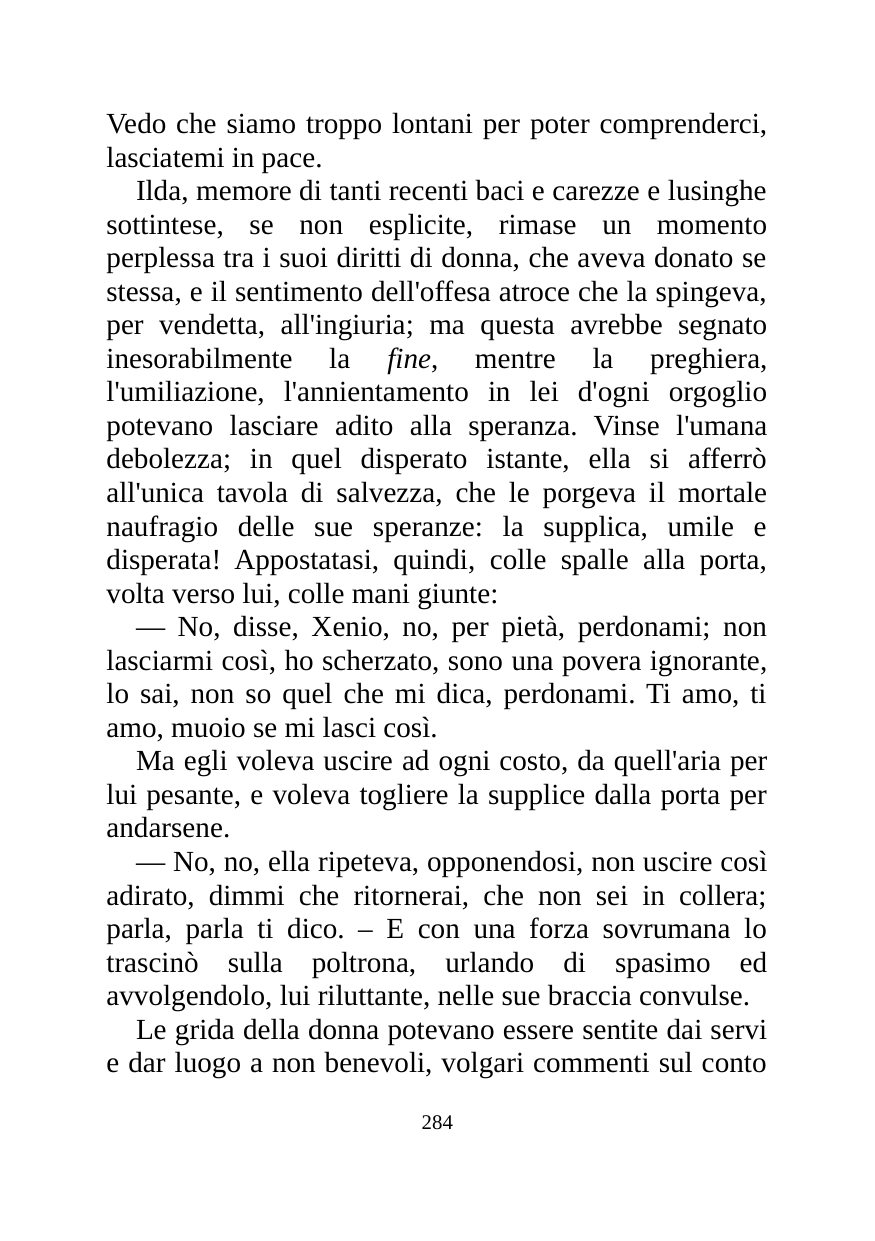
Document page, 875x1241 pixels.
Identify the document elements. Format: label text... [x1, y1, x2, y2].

text Le grida della donna potevano essere sentite dai servi e dar luogo a non benevoli, volgari commenti sul conto [106, 1012, 768, 1079]
text Ma egli voleva uscire ad ogni costo, da quell'aria per lui pesante, e voleva togliere la supplice dalla porta per andarsene. [106, 743, 768, 844]
text Ilda, memore di tanti recenti baci e carezze e lusinghe sottintese, se non esplicite, rimase un momento perplessa tra i suoi diritti di donna, che aveva donato se stessa, e il sentimento dell'offesa atroce che la spingeva, per vendetta, all'ingiuria; ma questa avrebbe segnato inesorabilmente la fine, mentre la preghiera, l'umiliazione, l'annientamento in lei d'ogni orgoglio potevano lasciare adito alla speranza. Vinse l'umana debolezza; in quel disperato istante, ella si afferrò all'unica tavola di salvezza, che le porgeva il mortale naufragio delle sue speranze: la supplica, umile e disperata! Appostatasi, quindi, colle spalle alla porta, volta verso lui, colle mani giunte: [106, 173, 768, 609]
text — No, disse, Xenio, no, per pietà, perdonami; non lasciarmi così, ho scherzato, sono una povera ignorante, lo sai, non so quel che mi dica, perdonami. Ti amo, ti amo, muoio se mi lasci così. [106, 609, 768, 743]
text Vedo che siamo troppo lontani per poter comprenderci, lasciatemi in pace. [106, 106, 768, 173]
text — No, no, ella ripeteva, opponendosi, non uscire così adirato, dimmi che ritornerai, che non sei in collera; parla, parla ti dico. – E con una forza sovrumana lo trascinò sulla poltrona, urlando di spasimo ed avvolgendolo, lui riluttante, nelle sue braccia convulse. [106, 844, 768, 1012]
